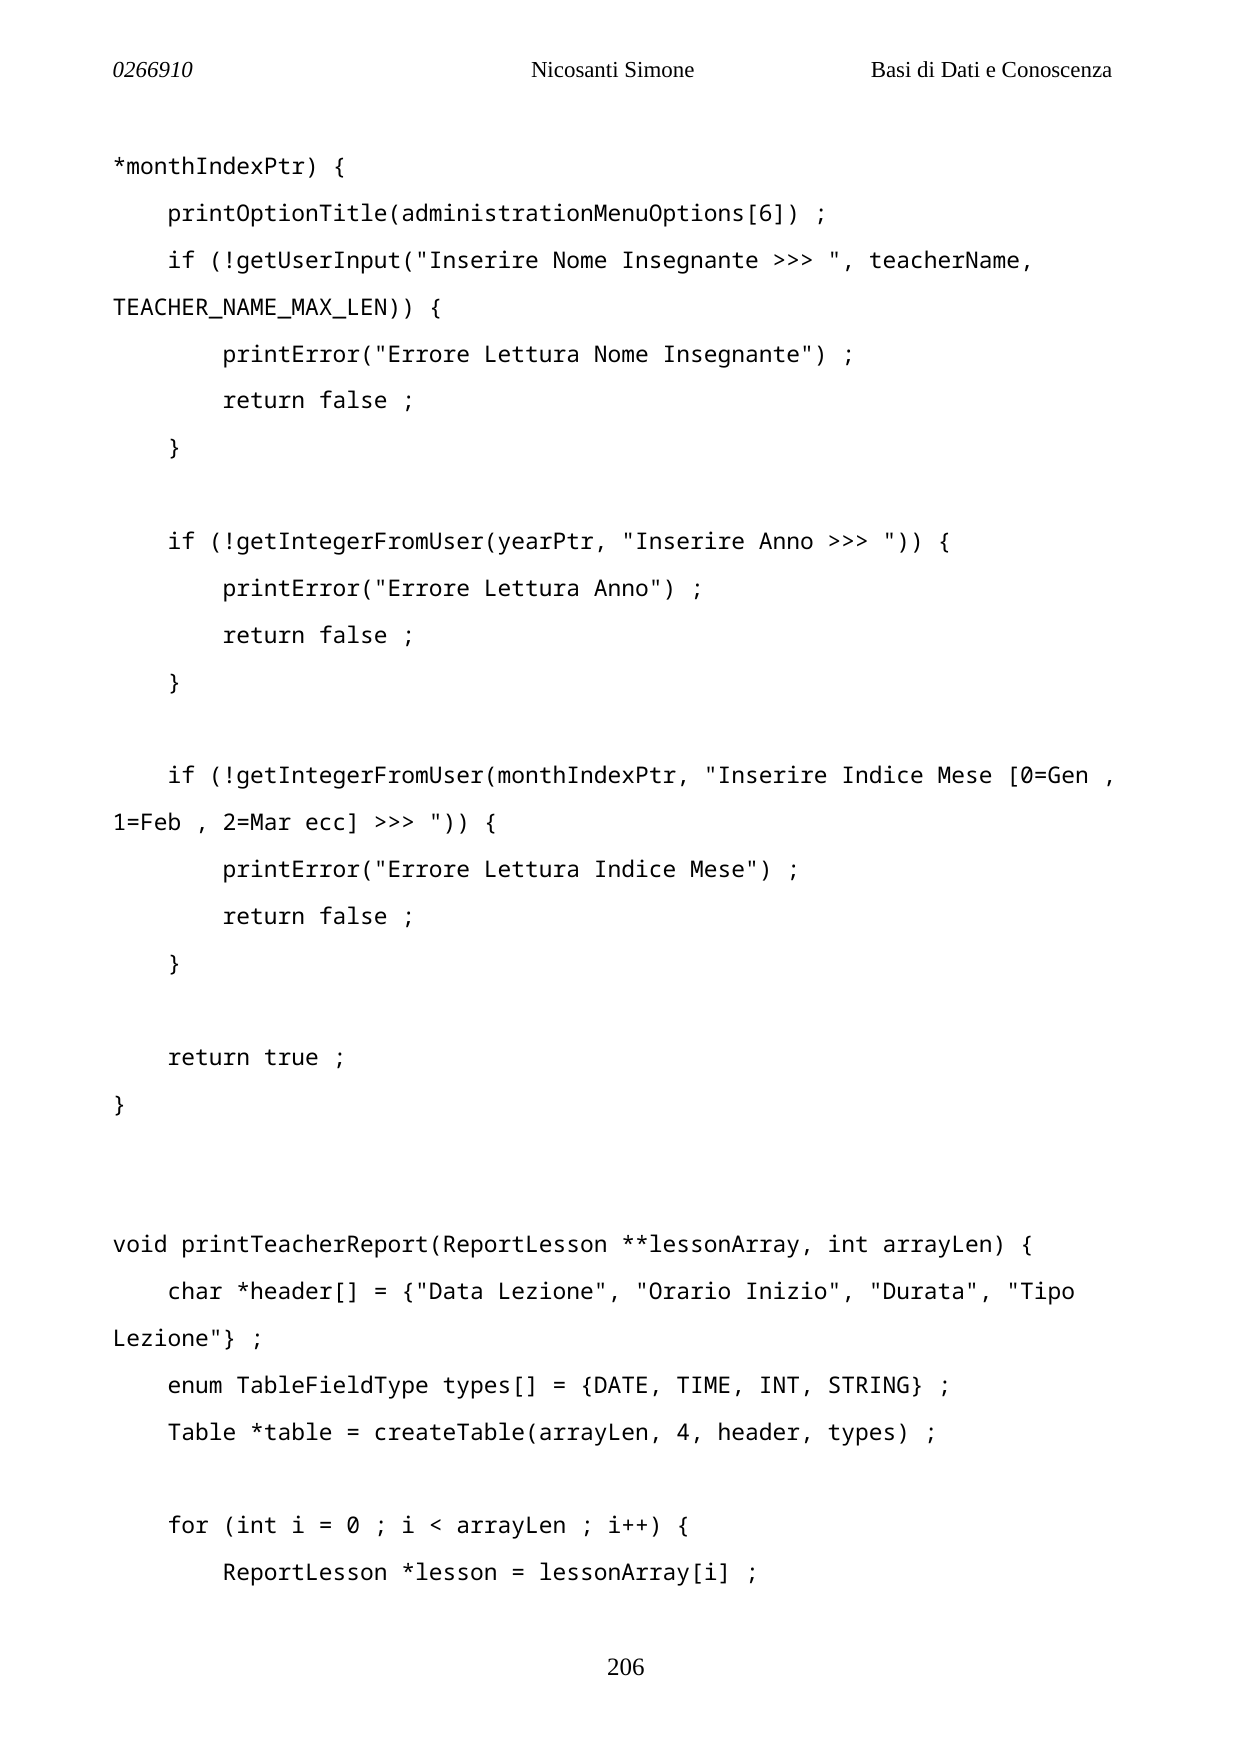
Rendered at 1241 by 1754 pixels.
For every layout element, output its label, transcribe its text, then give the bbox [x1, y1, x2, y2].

text return false ; [112, 900, 1128, 931]
text return true ; [112, 1041, 1128, 1072]
text } [112, 947, 1128, 978]
text } [112, 1087, 1128, 1119]
text ReportLesson *lesson = lessonArray[i] ; [112, 1556, 1128, 1587]
text printError("Errore Lettura Indice Mese") ; [112, 853, 1128, 884]
text if (!getIntegerFromUser(yearPtr, "Inserire Anno >>> ")) { [112, 525, 1128, 556]
text printError("Errore Lettura Nome Insegnante") ; [112, 337, 1128, 369]
text } [112, 666, 1128, 697]
text printOptionTitle(administrationMenuOptions[6]) ; [112, 197, 1128, 228]
text return false ; [112, 619, 1128, 650]
text if (!getUserInput("Inserire Nome Insegnante >>> ", teacherName, TEACHER_NAME_MAX_LEN)) { [112, 244, 1128, 322]
text Table *table = createTable(arrayLen, 4, header, types) ; [112, 1416, 1128, 1447]
text return false ; [112, 384, 1128, 416]
text char *header[] = {"Data Lezione", "Orario Inizio", "Durata", "Tipo Lezione"} ; [112, 1275, 1128, 1353]
text enum TableFieldType types[] = {DATE, TIME, INT, STRING} ; [112, 1369, 1128, 1400]
text void printTeacherReport(ReportLesson **lessonArray, int arrayLen) { [112, 1228, 1128, 1259]
text printError("Errore Lettura Anno") ; [112, 572, 1128, 603]
text if (!getIntegerFromUser(monthIndexPtr, "Inserire Indice Mese [0=Gen , 1=Feb , 2=Mar ecc] >>> ")) { [112, 759, 1128, 837]
text } [112, 431, 1128, 462]
text for (int i = 0 ; i < arrayLen ; i++) { [112, 1509, 1128, 1541]
text *monthIndexPtr) { [112, 150, 1128, 181]
